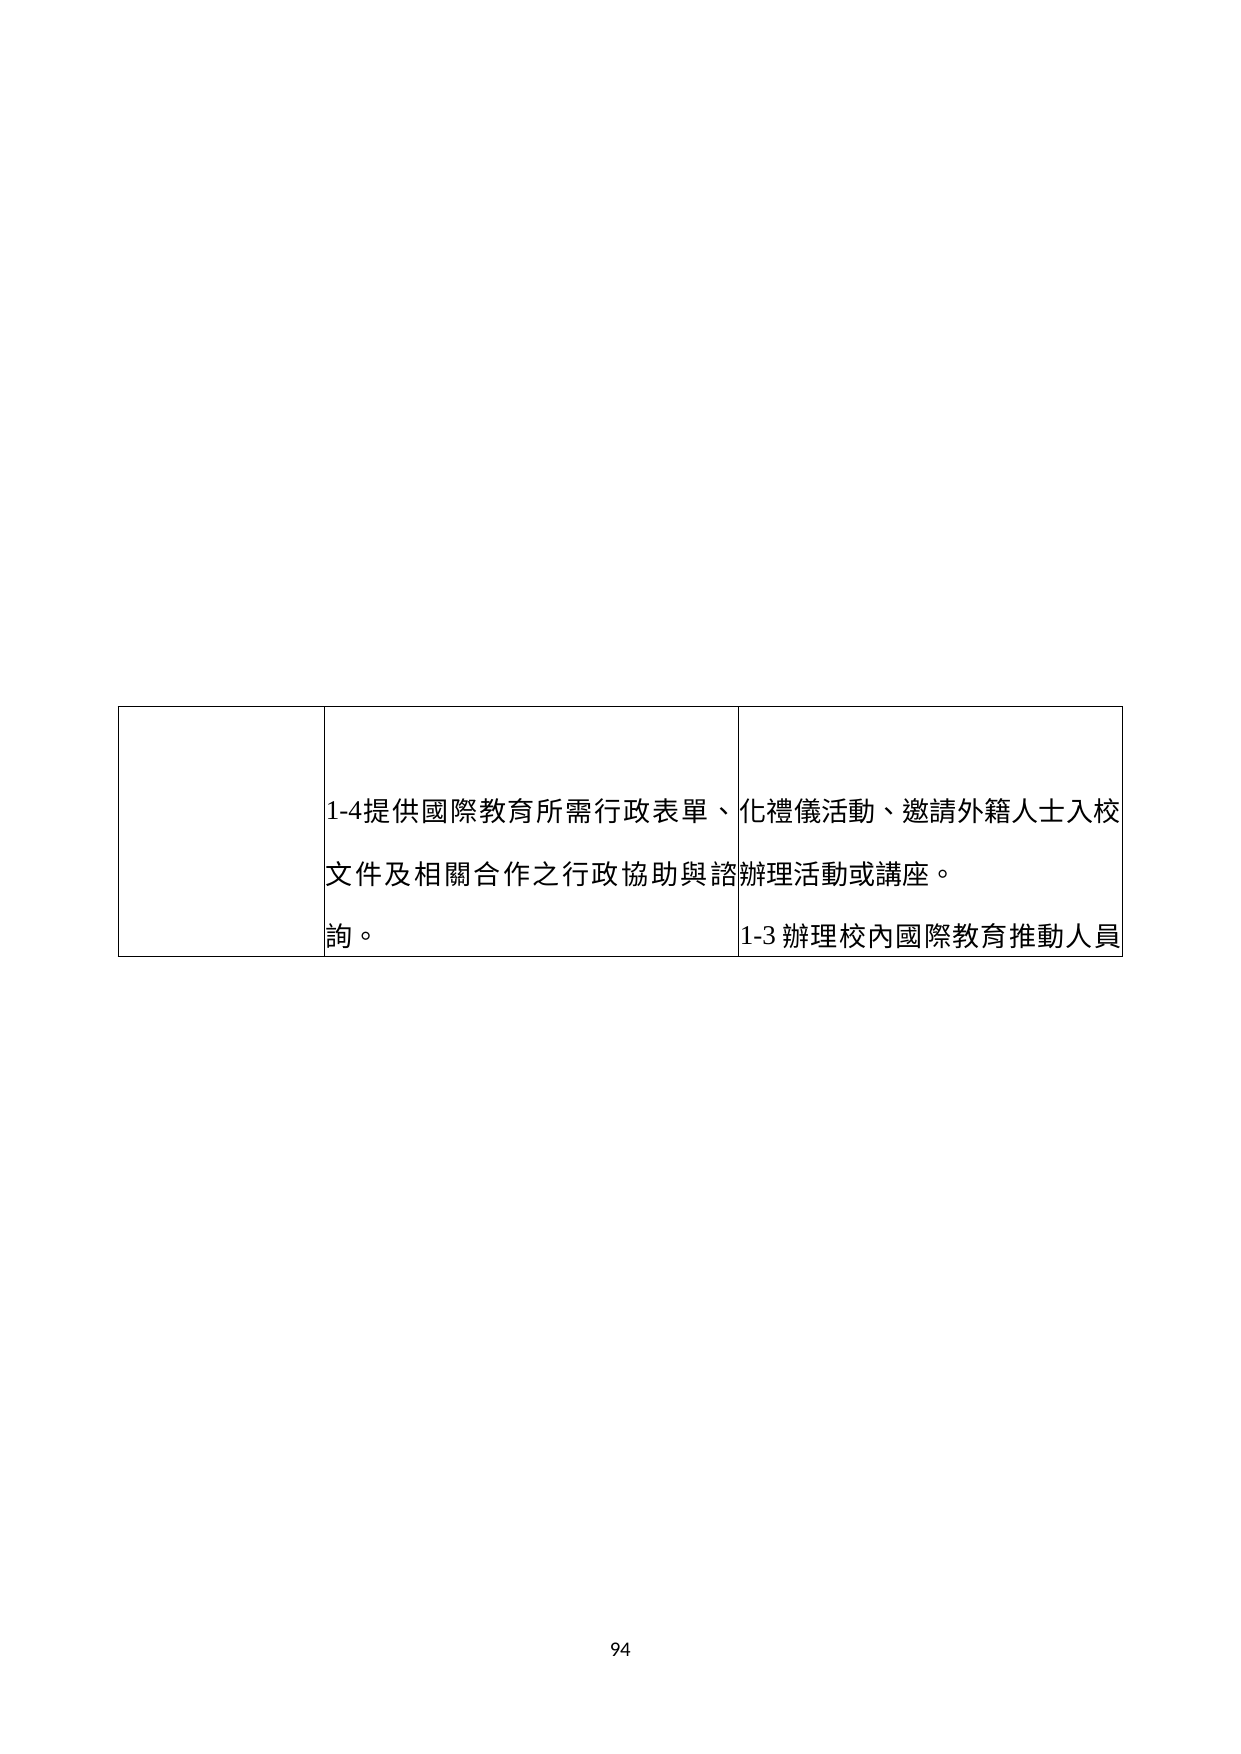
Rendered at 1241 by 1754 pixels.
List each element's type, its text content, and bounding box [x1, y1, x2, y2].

table_cell 1-4提供國際教育所需行政表單、文件及相關合作之行政協助與諮詢。 [325, 707, 738, 956]
table_cell [119, 707, 324, 956]
table_cell 化禮儀活動、邀請外籍人士入校辦理活動或講座。 1-3辦理校內國際教育推動人員 [739, 707, 1122, 956]
